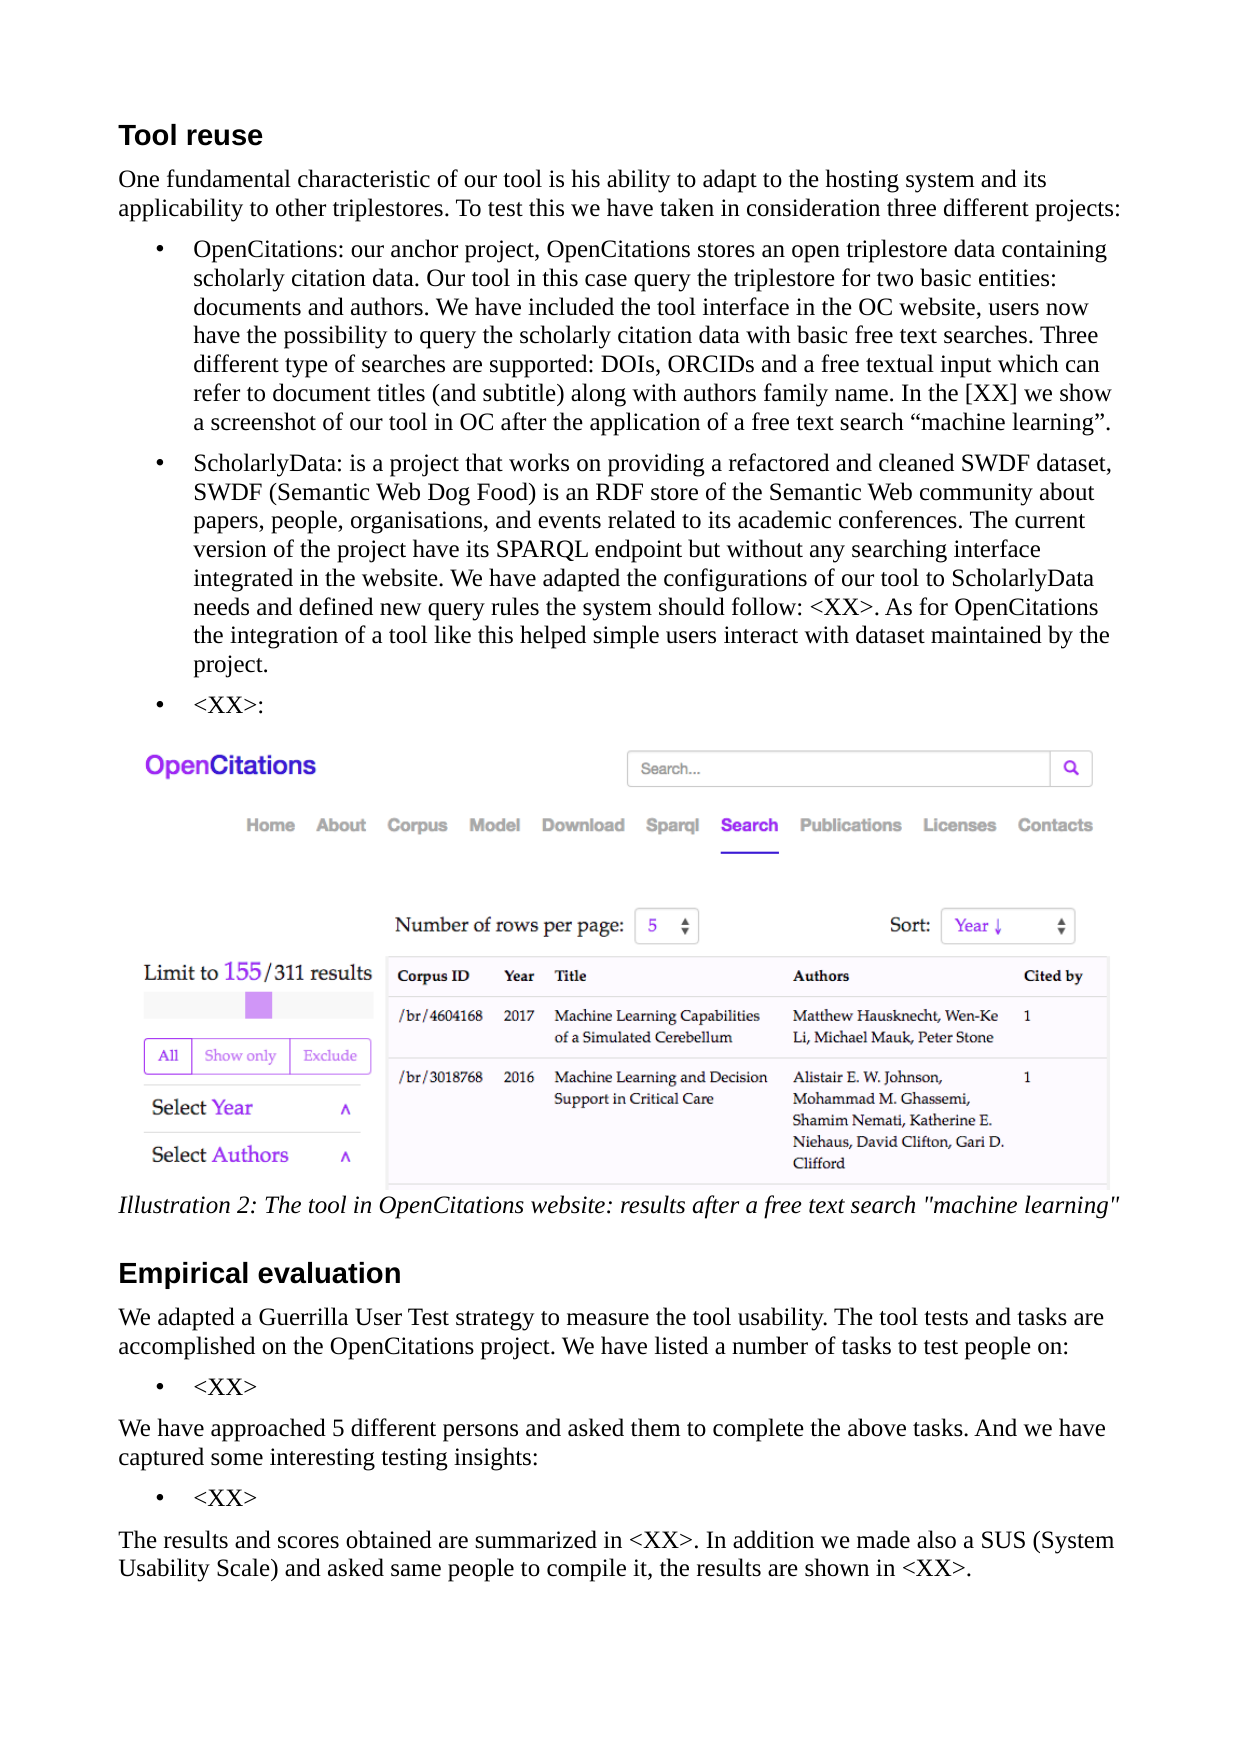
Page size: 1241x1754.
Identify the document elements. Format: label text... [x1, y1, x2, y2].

picture [118, 744, 1123, 1190]
subtitle Empirical evaluation [118, 1256, 1122, 1290]
list ScholarlyData: is a project that works on providing a refactored and cleaned SWDF dataset, SWDF (Semantic Web Dog Food) is an RDF store of the Semantic Web community about papers, people, organisations, and events related to its academic conferences. The current version of the project have its SPARQL endpoint but without any searching interface integrated in the website. We have adapted the configurations of our tool to ScholarlyData needs and defined new query rules the system should follow: <XX>. As for OpenCitations the integration of a tool like this helped simple users interact with dataset maintained by the project. [156, 448, 1122, 678]
text We have approached 5 different persons and asked them to complete the above tasks. And we have captured some interesting testing insights: [118, 1413, 1122, 1471]
subtitle Tool reuse [118, 118, 1122, 152]
text The results and scores obtained are summarized in <XX>. In addition we made also a SUS (System Usability Scale) and asked same people to compile it, the results are shown in <XX>. [118, 1525, 1122, 1582]
text Illustration 2: The tool in OpenCitations website: results after a free text search "machine learning" [118, 1190, 1122, 1219]
list <XX> [156, 1483, 1122, 1512]
list OpenCitations: our anchor project, OpenCitations stores an open triplestore data containing scholarly citation data. Our tool in this case query the triplestore for two basic entities: documents and authors. We have included the tool interface in the OC website, users now have the possibility to query the scholarly citation data with basic free text searches. Three different type of searches are supported: DOIs, ORCIDs and a free textual input which can refer to document titles (and subtitle) along with authors family name. In the [XX] we show a screenshot of our tool in OC after the application of a free text search “machine learning”. [156, 234, 1122, 435]
text We adapted a Guerrilla User Test strategy to measure the tool usability. The tool tests and tasks are accomplished on the OpenCitations project. We have listed a number of tasks to test people on: [118, 1302, 1122, 1360]
list <XX> [156, 1372, 1122, 1401]
text One fundamental characteristic of our tool is his ability to adapt to the hosting system and its applicability to other triplestores. To test this we have taken in consideration three different projects: [118, 164, 1122, 222]
list <XX>: [156, 690, 1122, 719]
